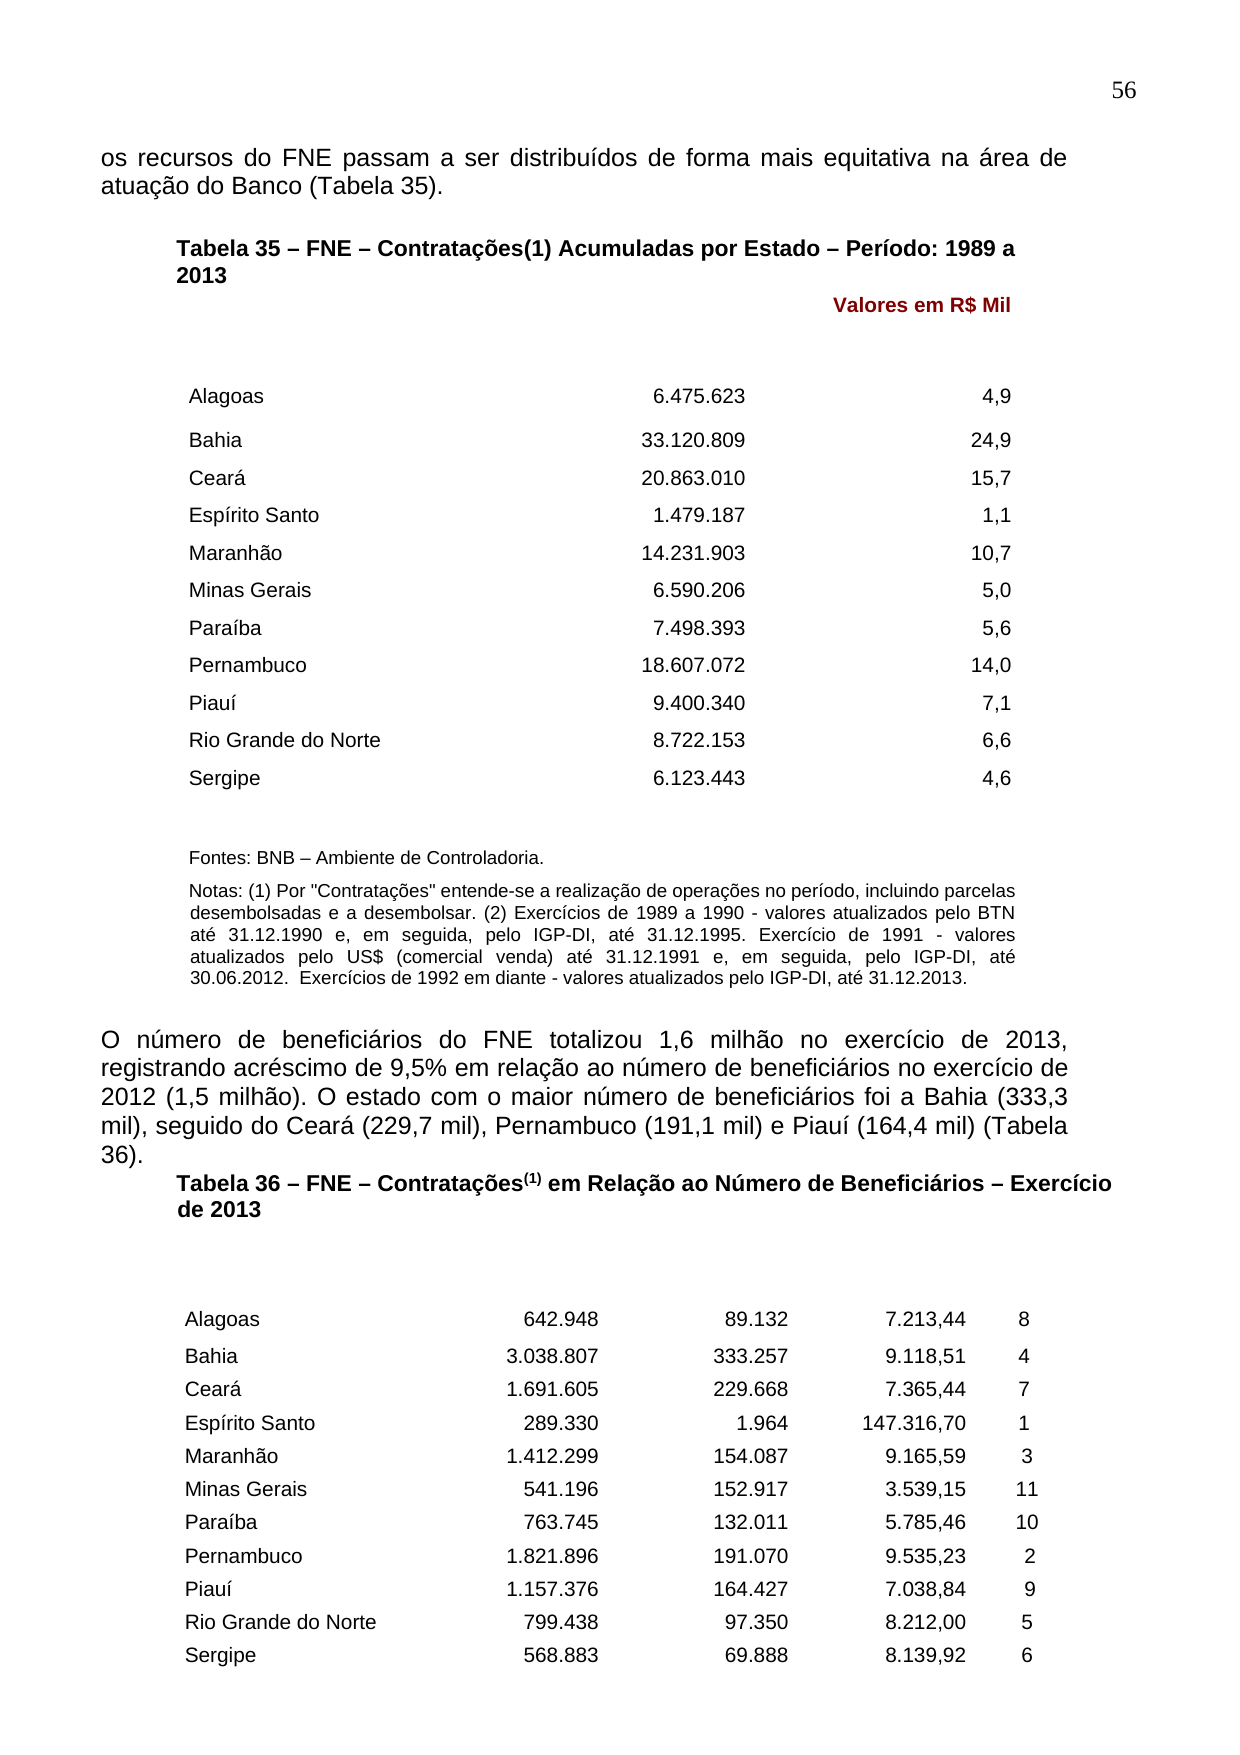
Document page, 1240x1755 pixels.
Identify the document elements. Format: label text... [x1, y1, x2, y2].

table_cell 6.123.443 [520, 759, 849, 794]
table_cell 7.365,44 [815, 1377, 984, 1411]
table_cell 10,7 [849, 534, 1018, 571]
text os recursos do FNE passam a ser distribuídos de forma mais equitativa na área de atuação do Banco (Tabela 35). [101, 142, 1070, 200]
table_cell 1,1 [849, 496, 1018, 534]
table_cell Bahia [181, 421, 520, 459]
table_cell 289.330 [426, 1411, 627, 1444]
table_cell Espírito Santo [181, 496, 520, 534]
table_cell 9.165,59 [815, 1444, 984, 1477]
text Fontes: BNB – Ambiente de Controladoria. [189, 847, 1143, 869]
table_cell 69.888 [627, 1643, 814, 1672]
table_cell 4,6 [849, 759, 1018, 794]
table_cell Bahia [177, 1344, 426, 1377]
table_cell 1.964 [627, 1411, 814, 1444]
table_cell Rio Grande do Norte [177, 1610, 426, 1643]
table_cell 8.722.153 [520, 721, 849, 759]
table_cell 7 [985, 1377, 1063, 1411]
table_cell 24,9 [849, 421, 1018, 459]
table_cell 152.917 [627, 1477, 814, 1510]
table_cell 7.498.393 [520, 609, 849, 646]
table_cell 15,7 [849, 459, 1018, 496]
table_cell Espírito Santo [177, 1411, 426, 1444]
table_cell 7,1 [849, 684, 1018, 721]
table_cell 18.607.072 [520, 646, 849, 684]
table_cell Sergipe [181, 759, 520, 794]
table_cell 4 [985, 1344, 1063, 1377]
table_cell 568.883 [426, 1643, 627, 1672]
table_cell 97.350 [627, 1610, 814, 1643]
table_cell Ceará [177, 1377, 426, 1411]
table_cell 9.400.340 [520, 684, 849, 721]
table_cell Paraíba [181, 609, 520, 646]
table_cell 20.863.010 [520, 459, 849, 496]
table_cell Sergipe [177, 1643, 426, 1672]
table_cell 3.038.807 [426, 1344, 627, 1377]
table_header Estado [181, 323, 520, 377]
table_cell 1 [985, 1411, 1063, 1444]
table_header Contratações (R$ mil) [426, 1223, 627, 1306]
text Tabela 36 – FNE – Contratações(1) em Relação ao Número de Beneficiários – Exercício de 2013 [176, 1170, 1143, 1223]
table_cell Rio Grande do Norte [181, 721, 520, 759]
table_cell 8.139,92 [815, 1643, 984, 1672]
table_cell 14,0 [849, 646, 1018, 684]
table_cell 2 [985, 1544, 1063, 1577]
table_cell 147.316,70 [815, 1411, 984, 1444]
table_cell 132.011 [627, 1510, 814, 1543]
table_cell 1.157.376 [426, 1577, 627, 1610]
table_cell 1.479.187 [520, 496, 849, 534]
table_cell 3 [985, 1444, 1063, 1477]
table_cell 229.668 [627, 1377, 814, 1411]
table_header Ordem [985, 1223, 1063, 1306]
table_cell 154.087 [627, 1444, 814, 1477]
table_cell 9.118,51 [815, 1344, 984, 1377]
table_cell 6.590.206 [520, 571, 849, 609]
table_cell 642.948 [426, 1306, 627, 1344]
table_cell 763.745 [426, 1510, 627, 1543]
table_cell Pernambuco [177, 1544, 426, 1577]
table_cell 9.535,23 [815, 1544, 984, 1577]
table_cell Piauí [177, 1577, 426, 1610]
table_cell Alagoas [181, 377, 520, 421]
table_cell 5.785,46 [815, 1510, 984, 1543]
table_header Estado [177, 1223, 426, 1306]
table_cell Alagoas [177, 1306, 426, 1344]
table_cell 6,6 [849, 721, 1018, 759]
table_cell Maranhão [181, 534, 520, 571]
table_cell Piauí [181, 684, 520, 721]
table_cell 5 [985, 1610, 1063, 1643]
table_cell 541.196 [426, 1477, 627, 1510]
table_cell 89.132 [627, 1306, 814, 1344]
table_cell 7.038,84 [815, 1577, 984, 1610]
table_cell 8.212,00 [815, 1610, 984, 1643]
table_header Distribuição do Crédito R$/Benef. [815, 1223, 984, 1306]
table_cell 164.427 [627, 1577, 814, 1610]
table_cell Minas Gerais [177, 1477, 426, 1510]
table_cell 799.438 [426, 1610, 627, 1643]
text 2013 [176, 262, 1143, 288]
text O número de beneficiários do FNE totalizou 1,6 milhão no exercício de 2013, registrando acréscimo de 9,5% em relação ao número de beneficiários no exercício de 2012 (1,5 milhão). O estado com o maior número de beneficiários foi a Bahia (333,3 mil), seguido do Ceará (229,7 mil), Pernambuco (191,1 mil) e Piauí (164,4 mil) (Tabela 36). [101, 1024, 1070, 1168]
table_cell 14.231.903 [520, 534, 849, 571]
table_cell 9 [985, 1577, 1063, 1610]
text Valores em R$ Mil [319, 289, 1143, 317]
table_cell 1.412.299 [426, 1444, 627, 1477]
table_cell 133.112.139 [520, 794, 849, 847]
table_cell 333.257 [627, 1344, 814, 1377]
table_cell Pernambuco [181, 646, 520, 684]
table_cell 1.691.605 [426, 1377, 627, 1411]
table_cell 8 [985, 1306, 1063, 1344]
table_header Valor (2) [520, 323, 849, 377]
table_cell 6 [985, 1643, 1063, 1672]
table_cell Maranhão [177, 1444, 426, 1477]
table_cell 7.213,44 [815, 1306, 984, 1344]
table_cell Paraíba [177, 1510, 426, 1543]
table_cell 5,0 [849, 571, 1018, 609]
text Tabela 35 – FNE – Contratações(1) Acumuladas por Estado – Período: 1989 a [176, 235, 1143, 261]
table_cell 100,0 [849, 794, 1018, 847]
table_cell 11 [985, 1477, 1063, 1510]
table_cell 6.475.623 [520, 377, 849, 421]
table_header % [849, 323, 1018, 377]
table_cell 33.120.809 [520, 421, 849, 459]
table_header Nº. de Beneficiários [627, 1223, 814, 1306]
table_cell 5,6 [849, 609, 1018, 646]
table_cell Ceará [181, 459, 520, 496]
text Notas: (1) Por "Contratações" entende-se a realização de operações no período, incluindo parcelas desembolsadas e a desembolsar. (2) Exercícios de 1989 a 1990 - valores atualizados pelo BTN até 31.12.1990 e, em seguida, pelo IGP-DI, até 31.12.1995. Exercício de 1991 - valores atualizados pelo US$ (comercial venda) até 31.12.1991 e, em seguida, pelo IGP-DI, até 30.06.2012. Exercícios de 1992 em diante - valores atualizados pelo IGP-DI, até 31.12.2013. [189, 880, 1016, 989]
table_cell 191.070 [627, 1544, 814, 1577]
table_cell 1.821.896 [426, 1544, 627, 1577]
table_cell Total [181, 794, 520, 847]
table_cell 10 [985, 1510, 1063, 1543]
table_cell Minas Gerais [181, 571, 520, 609]
table_cell 4,9 [849, 377, 1018, 421]
table_cell 3.539,15 [815, 1477, 984, 1510]
